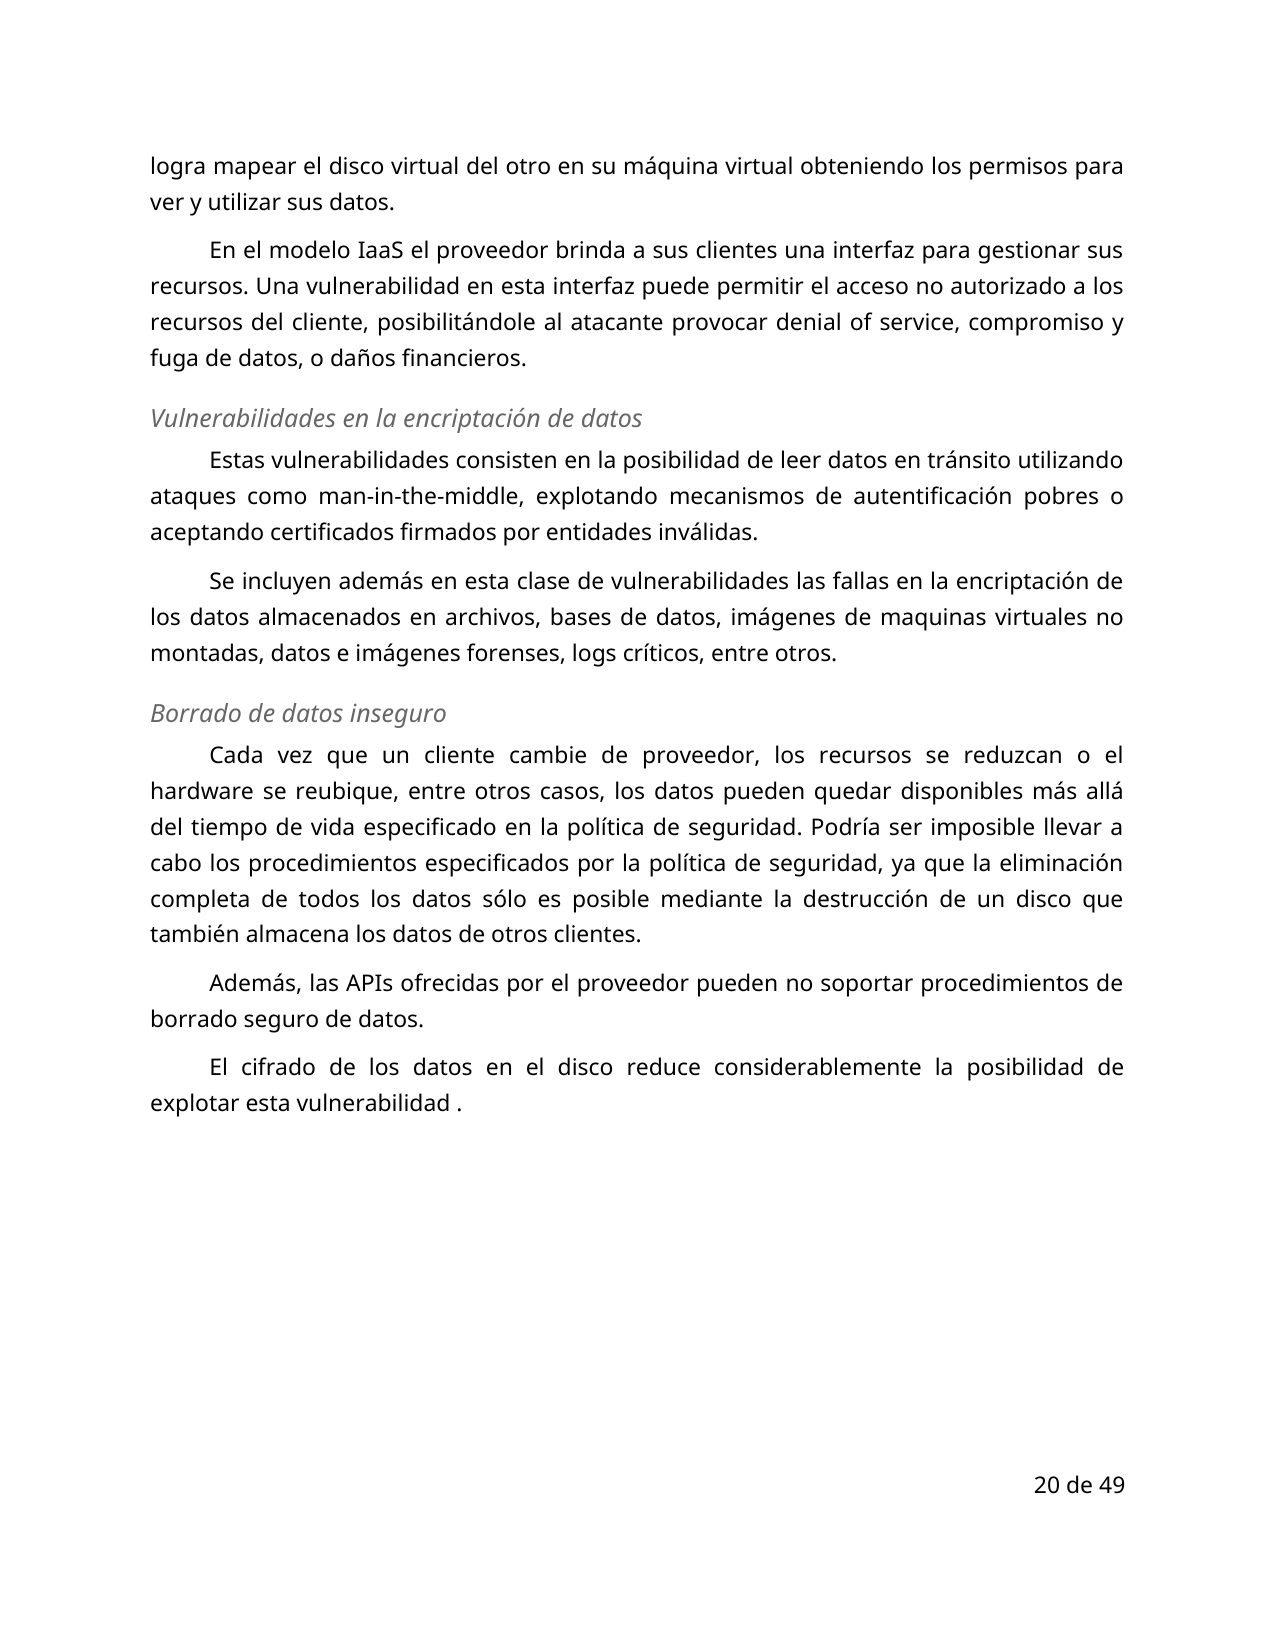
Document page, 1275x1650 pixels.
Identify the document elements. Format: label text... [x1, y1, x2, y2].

text En el modelo IaaS el proveedor brinda a sus clientes una interfaz para gestionar sus recursos. Una vulnerabilidad en esta interfaz puede permitir el acceso no autorizado a los recursos del cliente, posibilitándole al atacante provocar denial of service, compromiso y fuga de datos, o daños financieros. [150, 234, 1125, 373]
text Estas vulnerabilidades consisten en la posibilidad de leer datos en tránsito utilizando ataques como man-in-the-middle, explotando mecanismos de autentificación pobres o aceptando certificados firmados por entidades inválidas. [150, 444, 1125, 547]
text logra mapear el disco virtual del otro en su máquina virtual obteniendo los permisos para ver y utilizar sus datos. [150, 150, 1125, 217]
subtitle Borrado de datos inseguro [150, 695, 1125, 729]
text El cifrado de los datos en el disco reduce considerablemente la posibilidad de explotar esta vulnerabilidad . [150, 1051, 1125, 1118]
text Se incluyen además en esta clase de vulnerabilidades las fallas en la encriptación de los datos almacenados en archivos, bases de datos, imágenes de maquinas virtuales no montadas, datos e imágenes forenses, logs críticos, entre otros. [150, 565, 1125, 668]
subtitle Vulnerabilidades en la encriptación de datos [150, 401, 1125, 435]
text Además, las APIs ofrecidas por el proveedor pueden no soportar procedimientos de borrado seguro de datos. [150, 967, 1125, 1034]
text Cada vez que un cliente cambie de proveedor, los recursos se reduzcan o el hardware se reubique, entre otros casos, los datos pueden quedar disponibles más allá del tiempo de vida especificado en la política de seguridad. Podría ser imposible llevar a cabo los procedimientos especificados por la política de seguridad, ya que la eliminación completa de todos los datos sólo es posible mediante la destrucción de un disco que también almacena los datos de otros clientes. [150, 739, 1125, 950]
